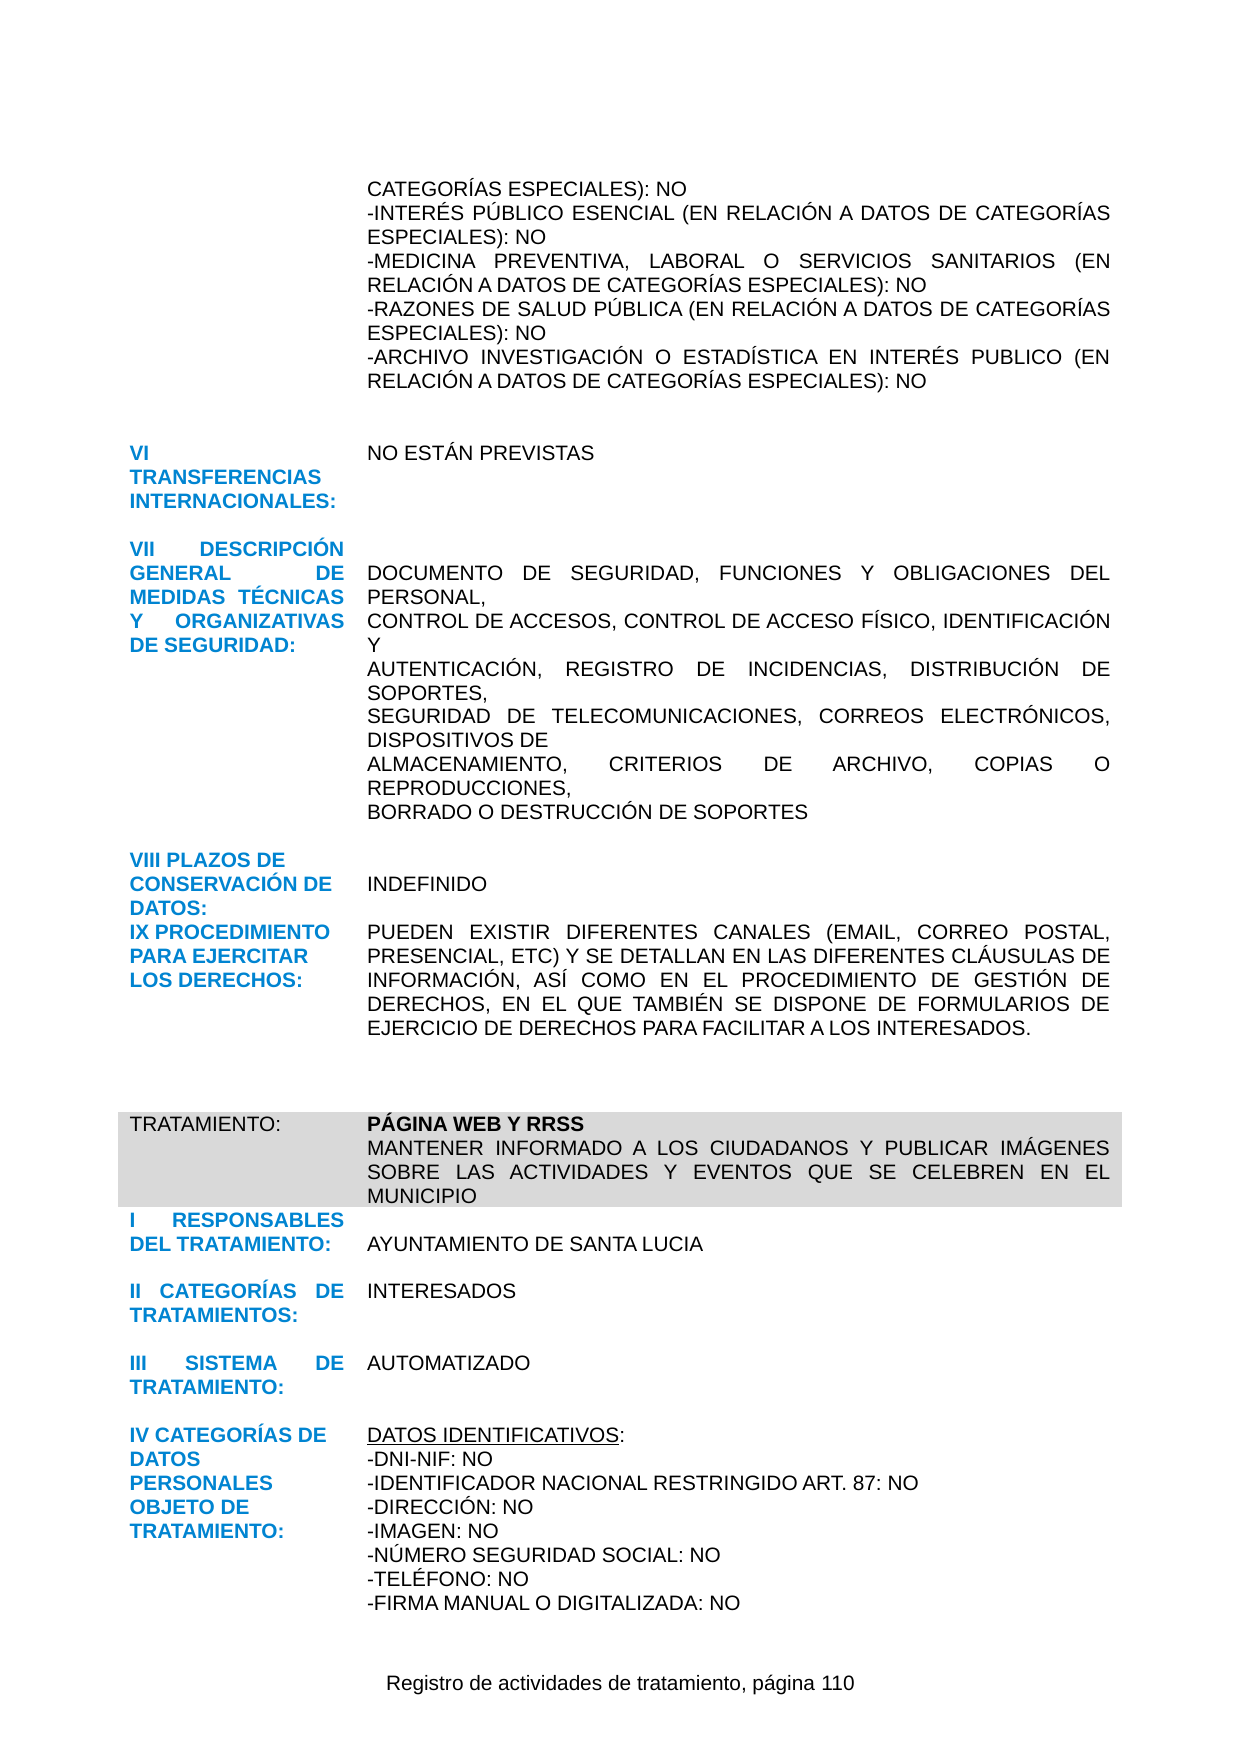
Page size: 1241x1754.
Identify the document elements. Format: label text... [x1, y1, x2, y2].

table_cell VIII PLAZOS DE CONSERVACIÓN DE DATOS: [118, 848, 356, 920]
table_cell VII DESCRIPCIÓN GENERAL DE MEDIDAS TÉCNICAS Y ORGANIZATIVAS DE SEGURIDAD: [118, 537, 356, 848]
table_cell IX PROCEDIMIENTO PARA EJERCITAR LOS DERECHOS: [118, 920, 356, 1064]
table_cell NO ESTÁN PREVISTAS [356, 417, 1122, 537]
table_cell AUTOMATIZADO [356, 1351, 1122, 1423]
table_cell AYUNTAMIENTO DE SANTA LUCIA [356, 1208, 1122, 1279]
table_cell INDEFINIDO [356, 848, 1122, 920]
table_cell DATOS IDENTIFICATIVOS: -DNI-NIF: NO -IDENTIFICADOR NACIONAL RESTRINGIDO ART. 87: NO -DIRECCIÓN: NO -IMAGEN: NO -NÚMERO SEGURIDAD SOCIAL: NO -TELÉFONO: NO -FIRMA MANUAL O DIGITALIZADA: NO [356, 1423, 1122, 1615]
table_cell III SISTEMA DE TRATAMIENTO: [118, 1351, 356, 1423]
table_cell I RESPONSABLES DEL TRATAMIENTO: [118, 1208, 356, 1279]
table_cell INTERESADOS [356, 1279, 1122, 1351]
table_cell PUEDEN EXISTIR DIFERENTES CANALES (EMAIL, CORREO POSTAL, PRESENCIAL, ETC) Y SE DETALLAN EN LAS DIFERENTES CLÁUSULAS DE INFORMACIÓN, ASÍ COMO EN EL PROCEDIMIENTO DE GESTIÓN DE DERECHOS, EN EL QUE TAMBIÉN SE DISPONE DE FORMULARIOS DE EJERCICIO DE DERECHOS PARA FACILITAR A LOS INTERESADOS. [356, 920, 1122, 1064]
table_cell IV CATEGORÍAS DE DATOS PERSONALES OBJETO DE TRATAMIENTO: [118, 1423, 356, 1615]
table_cell [118, 177, 356, 417]
table_cell II CATEGORÍAS DE TRATAMIENTOS: [118, 1279, 356, 1351]
table_cell VI TRANSFERENCIAS INTERNACIONALES: [118, 417, 356, 537]
table_header TRATAMIENTO: [118, 1112, 356, 1207]
table_cell DOCUMENTO DE SEGURIDAD, FUNCIONES Y OBLIGACIONES DEL PERSONAL, CONTROL DE ACCESOS, CONTROL DE ACCESO FÍSICO, IDENTIFICACIÓN Y AUTENTICACIÓN, REGISTRO DE INCIDENCIAS, DISTRIBUCIÓN DE SOPORTES, SEGURIDAD DE TELECOMUNICACIONES, CORREOS ELECTRÓNICOS, DISPOSITIVOS DE ALMACENAMIENTO, CRITERIOS DE ARCHIVO, COPIAS O REPRODUCCIONES, BORRADO O DESTRUCCIÓN DE SOPORTES [356, 537, 1122, 848]
table_header PÁGINA WEB Y RRSS MANTENER INFORMADO A LOS CIUDADANOS Y PUBLICAR IMÁGENES SOBRE LAS ACTIVIDADES Y EVENTOS QUE SE CELEBREN EN EL MUNICIPIO [356, 1112, 1122, 1207]
table_cell CATEGORÍAS ESPECIALES): NO -INTERÉS PÚBLICO ESENCIAL (EN RELACIÓN A DATOS DE CATEGORÍAS ESPECIALES): NO -MEDICINA PREVENTIVA, LABORAL O SERVICIOS SANITARIOS (EN RELACIÓN A DATOS DE CATEGORÍAS ESPECIALES): NO -RAZONES DE SALUD PÚBLICA (EN RELACIÓN A DATOS DE CATEGORÍAS ESPECIALES): NO -ARCHIVO INVESTIGACIÓN O ESTADÍSTICA EN INTERÉS PUBLICO (EN RELACIÓN A DATOS DE CATEGORÍAS ESPECIALES): NO [356, 177, 1122, 417]
